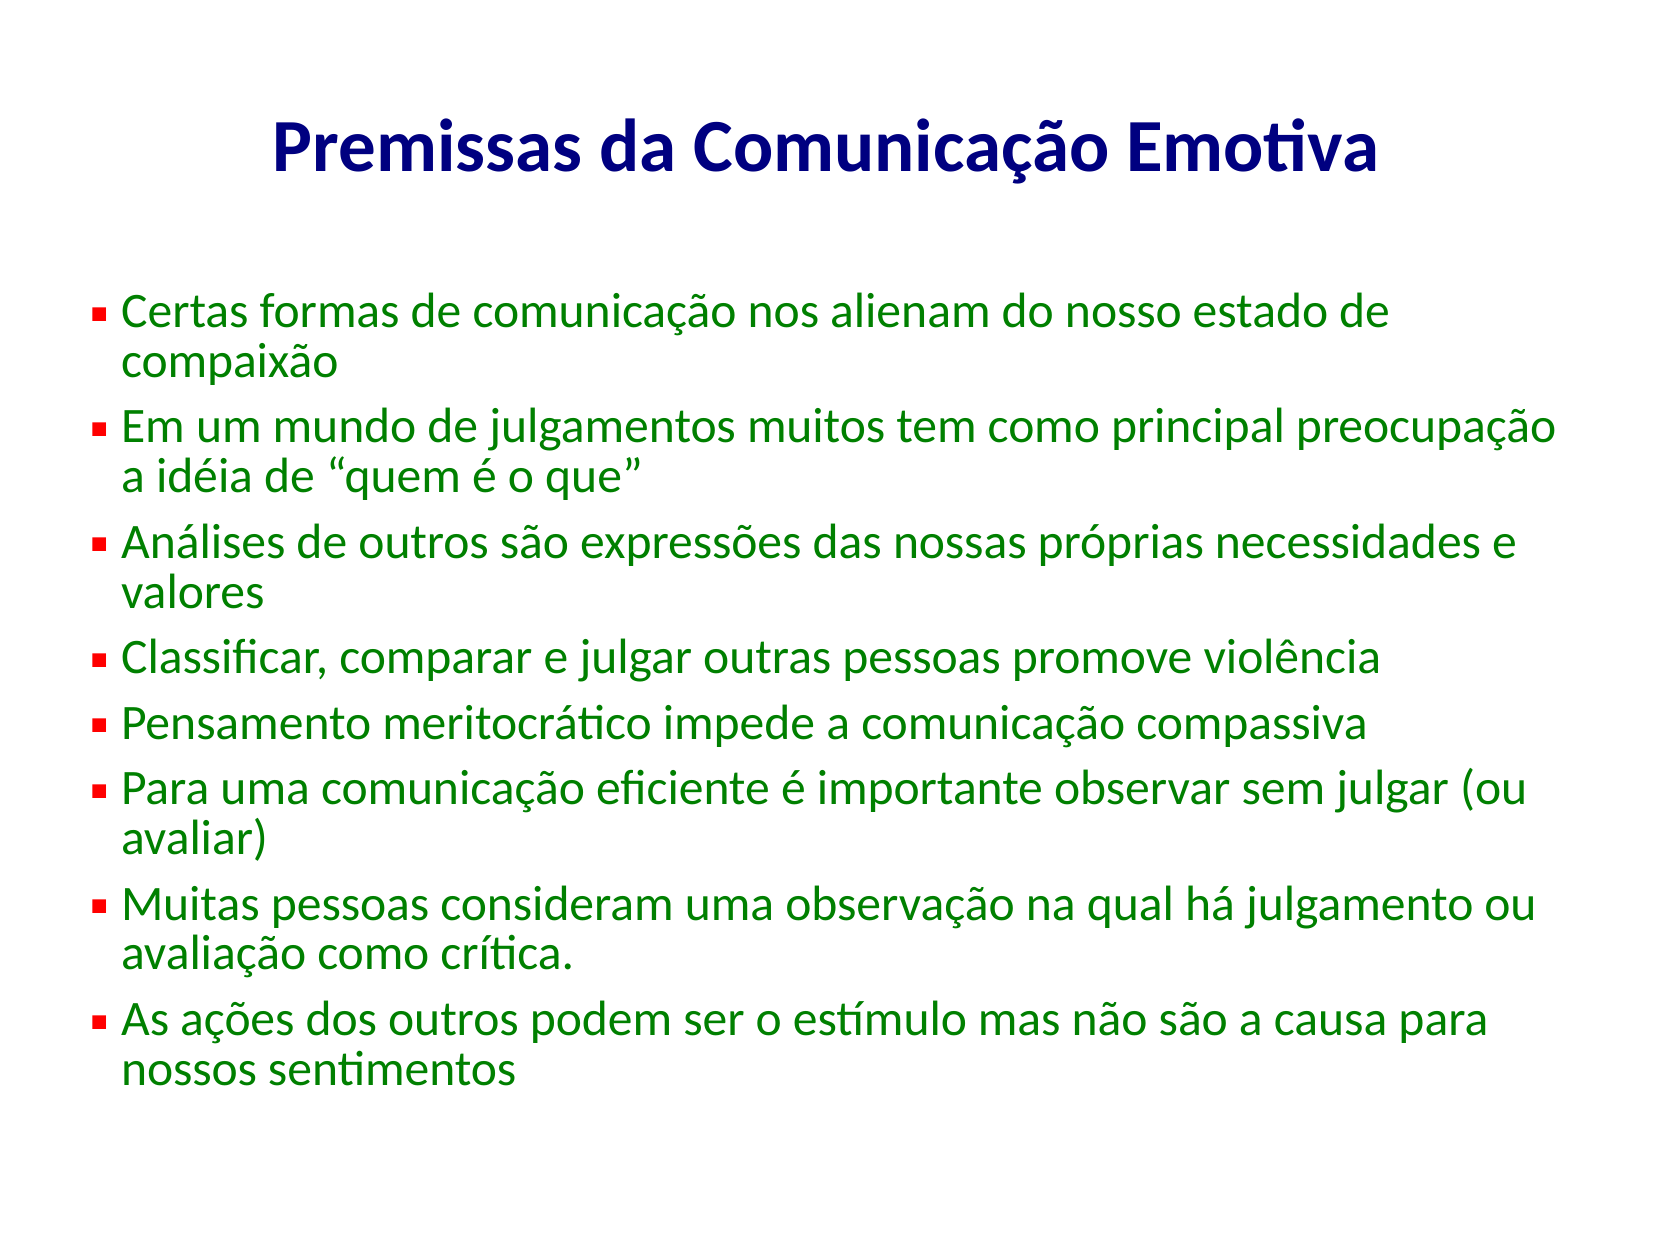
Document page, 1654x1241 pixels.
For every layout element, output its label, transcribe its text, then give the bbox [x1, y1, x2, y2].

title Premissas da Comunicação Emotiva [82, 56, 1571, 250]
list Certas formas de comunicação nos alienam do nosso estado de compaixão Em um mundo de julgamentos muitos tem como principal preocupação a idéia de “quem é o que” Análises de outros são expressões das nossas próprias necessidades e valores Classificar, comparar e julgar outras pessoas promove violência Pensamento meritocrático impede a comunicação compassiva Para uma comunicação eficiente é importante observar sem julgar (ou avaliar) Muitas pessoas consideram uma observação na qual há julgamento ou avaliação como crítica. As ações dos outros podem ser o estímulo mas não são a causa para nossos sentimentos [82, 290, 1571, 1109]
